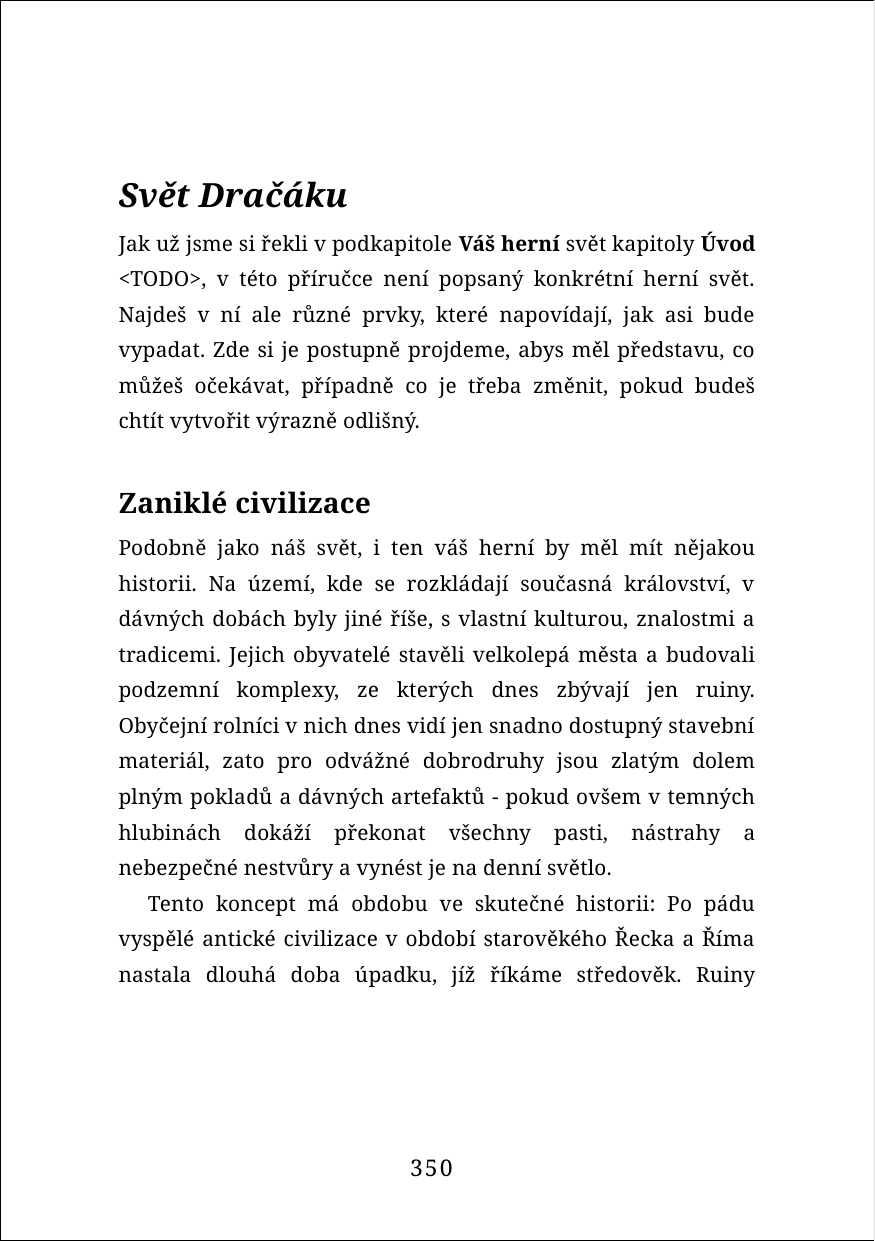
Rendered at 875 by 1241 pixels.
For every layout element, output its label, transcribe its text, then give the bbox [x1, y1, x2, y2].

subtitle Zaniklé civilizace [118, 483, 756, 522]
subtitle Svět Dračáku [118, 172, 756, 217]
text Jak už jsme si řekli v podkapitole Váš herní svět kapitoly Úvod <TODO>, v této příručce není popsaný konkrétní herní svět. Najdeš v ní ale různé prvky, které napovídají, jak asi bude vypadat. Zde si je postupně projdeme, abys měl představu, co můžeš očekávat, případně co je třeba změnit, pokud budeš chtít vytvořit výrazně odlišný. [118, 229, 756, 435]
text Podobně jako náš svět, i ten váš herní by měl mít nějakou historii. Na území, kde se rozkládají současná království, v dávných dobách byly jiné říše, s vlastní kulturou, znalostmi a tradicemi. Jejich obyvatelé stavěli velkolepá města a budovali podzemní komplexy, ze kterých dnes zbývají jen ruiny. Obyčejní rolníci v nich dnes vidí jen snadno dostupný stavební materiál, zato pro odvážné dobrodruhy jsou zlatým dolem plným pokladů a dávných artefaktů - pokud ovšem v temných hlubinách dokáží překonat všechny pasti, nástrahy a nebezpečné nestvůry a vynést je na denní světlo. Tento koncept má obdobu ve skutečné historii: Po pádu vyspělé antické civilizace v období starověkého Řecka a Říma nastala dlouhá doba úpadku, jíž říkáme středověk. Ruiny [118, 533, 756, 988]
